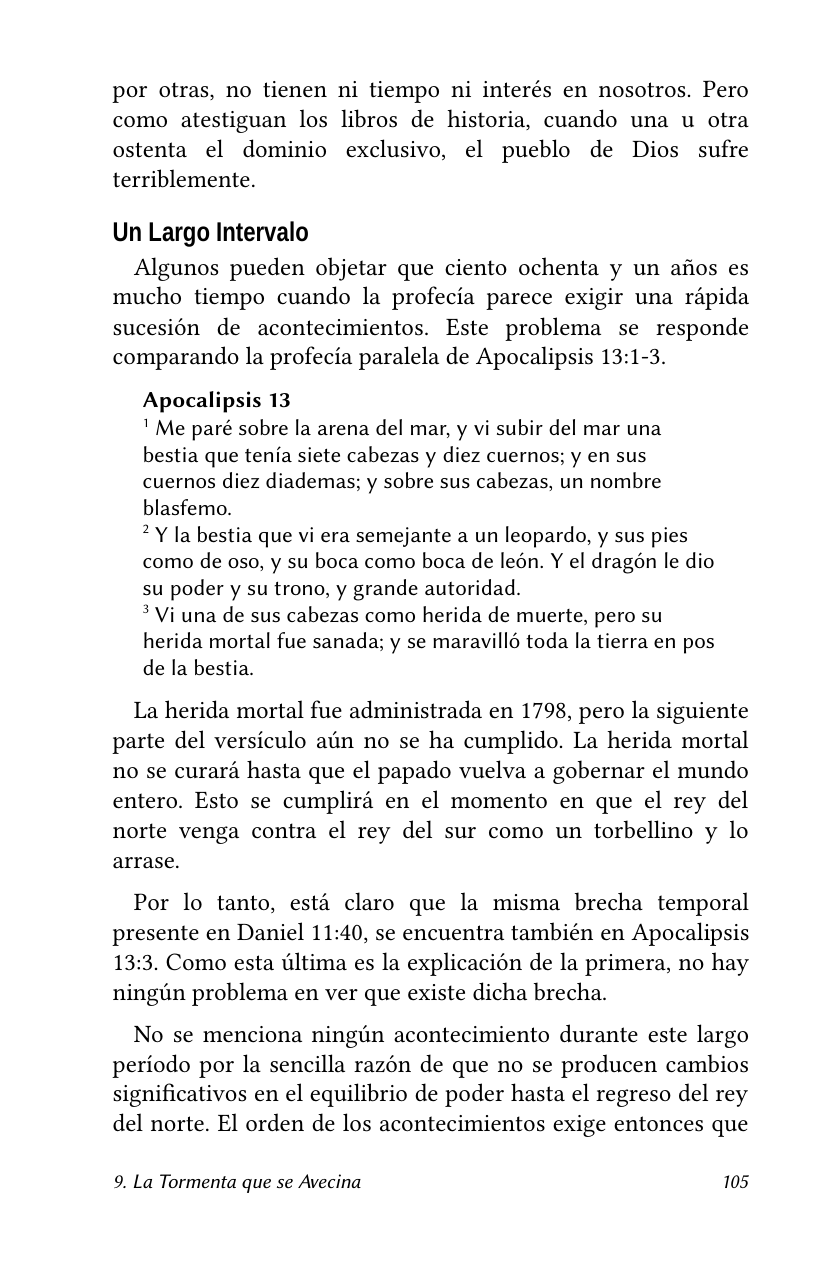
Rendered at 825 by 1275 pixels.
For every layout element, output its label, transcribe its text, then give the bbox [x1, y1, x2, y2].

text Apocalipsis 13 [142, 387, 750, 413]
text 2 Y la bestia que vi era semejante a un leopardo, y sus pies como de oso, y su boca como boca de león. Y el dragón le dio su poder y su trono, y grande autoridad. [142, 522, 720, 601]
text 1 Me paré sobre la arena del mar, y vi subir del mar una bestia que tenía siete cabezas y diez cuernos; y en sus cuernos diez diademas; y sobre sus cabezas, un nombre blasfemo. [142, 415, 720, 521]
text No se menciona ningún acontecimiento durante este largo período por la sencilla razón de que no se producen cambios significativos en el equilibrio de poder hasta el regreso del rey del norte. El orden de los acontecimientos exige entonces que [112, 1020, 750, 1138]
text por otras, no tienen ni tiempo ni interés en nosotros. Pero como atestiguan los libros de historia, cuando una u otra ostenta el dominio exclusivo, el pueblo de Dios sufre terriblemente. [112, 75, 750, 193]
text La herida mortal fue administrada en 1798, pero la siguiente parte del versículo aún no se ha cumplido. La herida mortal no se curará hasta que el papado vuelva a gobernar el mundo entero. Esto se cumplirá en el momento en que el rey del norte venga contra el rey del sur como un torbellino y lo arrase. [112, 697, 750, 874]
text Algunos pueden objetar que ciento ochenta y un años es mucho tiempo cuando la profecía parece exigir una rápida sucesión de acontecimientos. Este problema se responde comparando la profecía paralela de Apocalipsis 13:1-3. [112, 253, 750, 371]
subtitle Un Largo Intervalo [112, 216, 750, 247]
text 3 Vi una de sus cabezas como herida de muerte, pero su herida mortal fue sanada; y se maravilló toda la tierra en pos de la bestia. [142, 602, 720, 681]
text Por lo tanto, está claro que la misma brecha temporal presente en Daniel 11:40, se encuentra también en Apocalipsis 13:3. Como esta última es la explicación de la primera, no hay ningún problema en ver que existe dicha brecha. [112, 888, 750, 1006]
